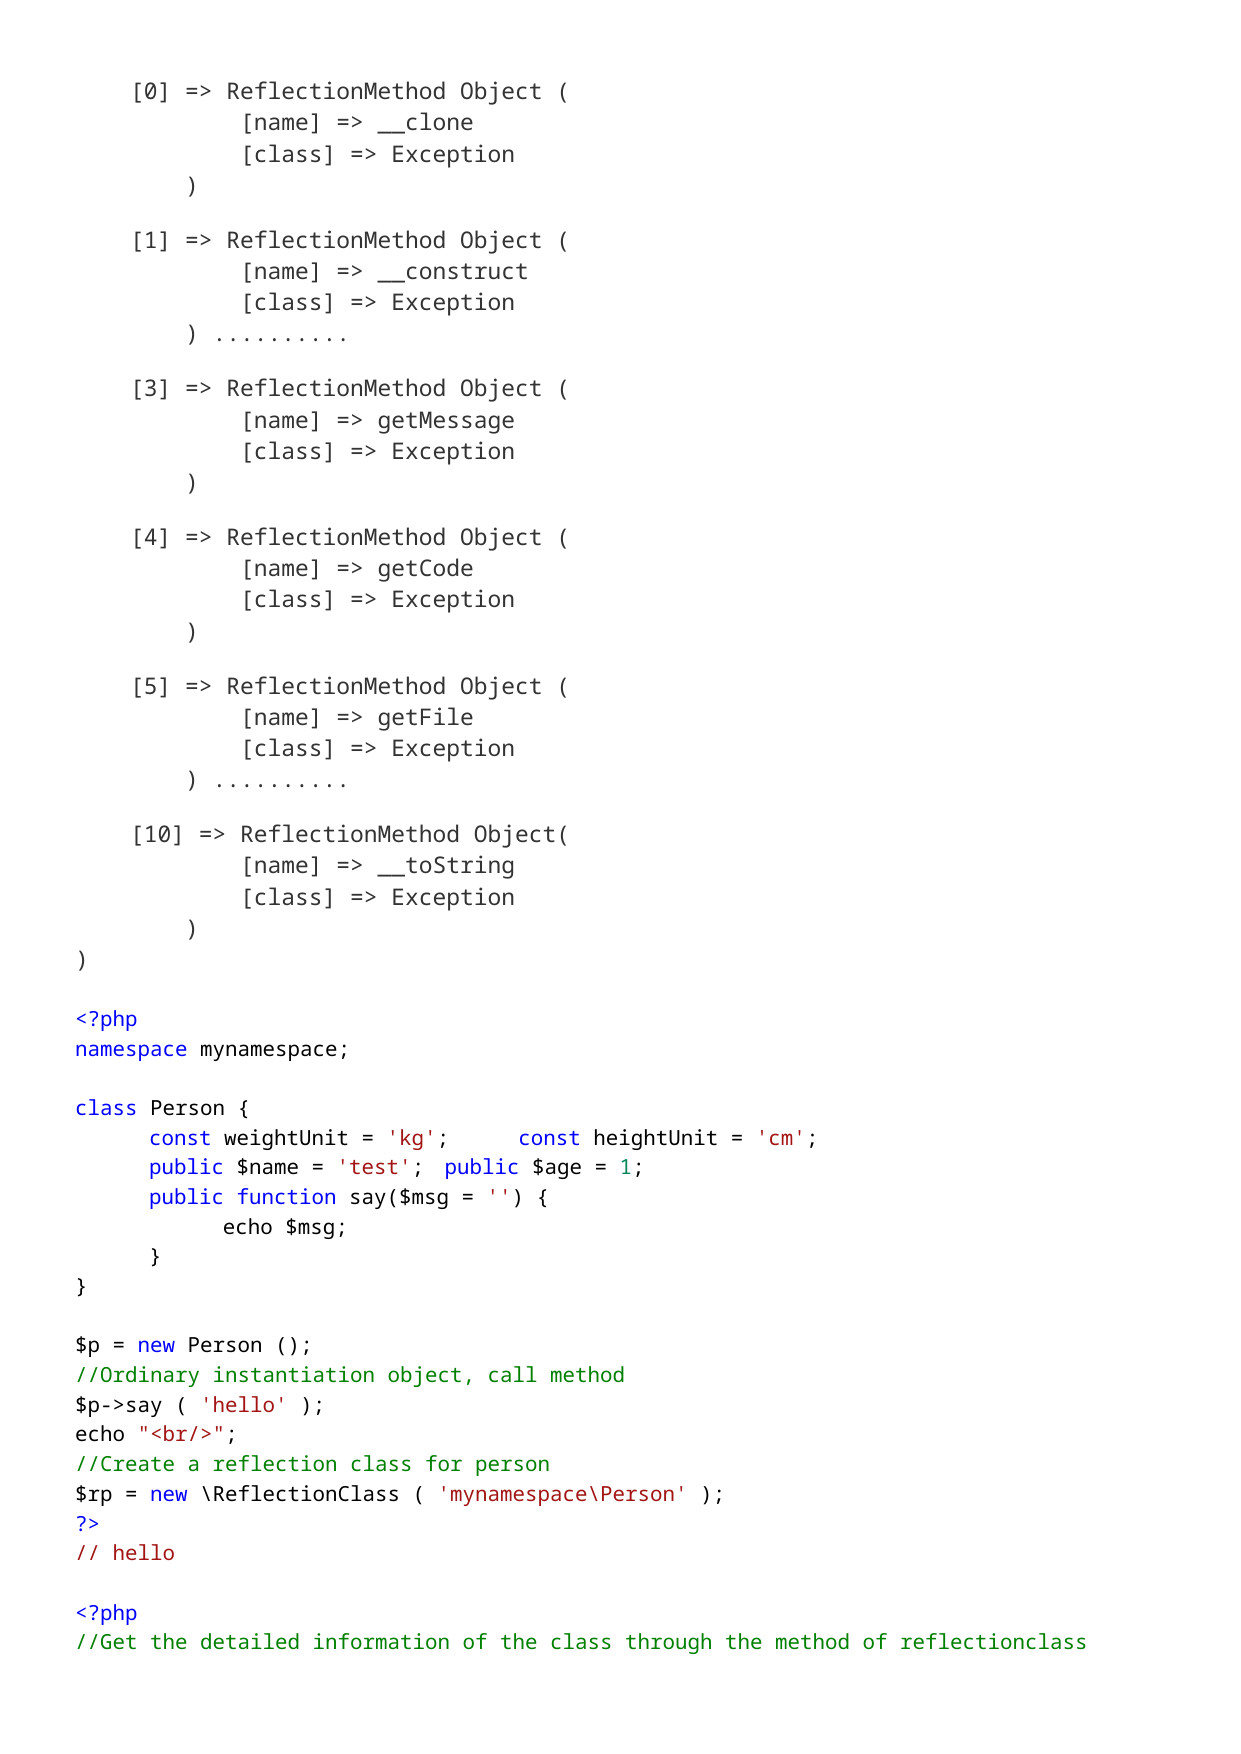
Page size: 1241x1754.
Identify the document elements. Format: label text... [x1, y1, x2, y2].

text [name] => getFile [75, 701, 1166, 732]
text echo "<br/>"; [75, 1418, 1166, 1448]
text echo $msg; [75, 1211, 1166, 1240]
text [name] => getCode [75, 552, 1166, 583]
text // hello [75, 1537, 1166, 1567]
text <?php [75, 1004, 1166, 1032]
text [name] => __toString [75, 849, 1166, 881]
text //Get the detailed information of the class through the method of reflectionclass [75, 1626, 1166, 1656]
text public $name = 'test'; public $age = 1; [75, 1151, 1166, 1181]
text [name] => __construct [75, 255, 1166, 286]
text [10] => ReflectionMethod Object( [75, 818, 1166, 849]
text } [75, 1270, 1166, 1299]
text [name] => __clone [75, 106, 1166, 137]
text [3] => ReflectionMethod Object ( [75, 372, 1166, 403]
text ) .......... [75, 763, 1166, 794]
text //Ordinary instantiation object, call method [75, 1359, 1166, 1389]
text $rp = new \ReflectionClass ( 'mynamespace\Person' ); [75, 1478, 1166, 1507]
text } [75, 1240, 1166, 1270]
text [0] => ReflectionMethod Object ( [75, 75, 1166, 106]
text $p = new Person (); [75, 1329, 1166, 1359]
text [class] => Exception [75, 137, 1166, 169]
text namespace mynamespace; [75, 1032, 1166, 1062]
text [4] => ReflectionMethod Object ( [75, 521, 1166, 552]
text ) [75, 943, 1166, 974]
text [class] => Exception [75, 286, 1166, 317]
text public function say($msg = '') { [75, 1181, 1166, 1211]
text //Create a reflection class for person [75, 1448, 1166, 1478]
text $p->say ( 'hello' ); [75, 1389, 1166, 1418]
text [1] => ReflectionMethod Object ( [75, 224, 1166, 255]
text ) [75, 912, 1166, 943]
text ) [75, 169, 1166, 200]
text [class] => Exception [75, 583, 1166, 615]
text <?php [75, 1596, 1166, 1626]
text ) [75, 615, 1166, 646]
text [5] => ReflectionMethod Object ( [75, 669, 1166, 701]
text class Person { [75, 1092, 1166, 1121]
text const weightUnit = 'kg'; const heightUnit = 'cm'; [75, 1121, 1166, 1151]
text [class] => Exception [75, 435, 1166, 466]
text ?> [75, 1507, 1166, 1537]
text ) [75, 466, 1166, 497]
text ) .......... [75, 317, 1166, 349]
text [name] => getMessage [75, 403, 1166, 435]
text [class] => Exception [75, 881, 1166, 912]
text [class] => Exception [75, 732, 1166, 763]
